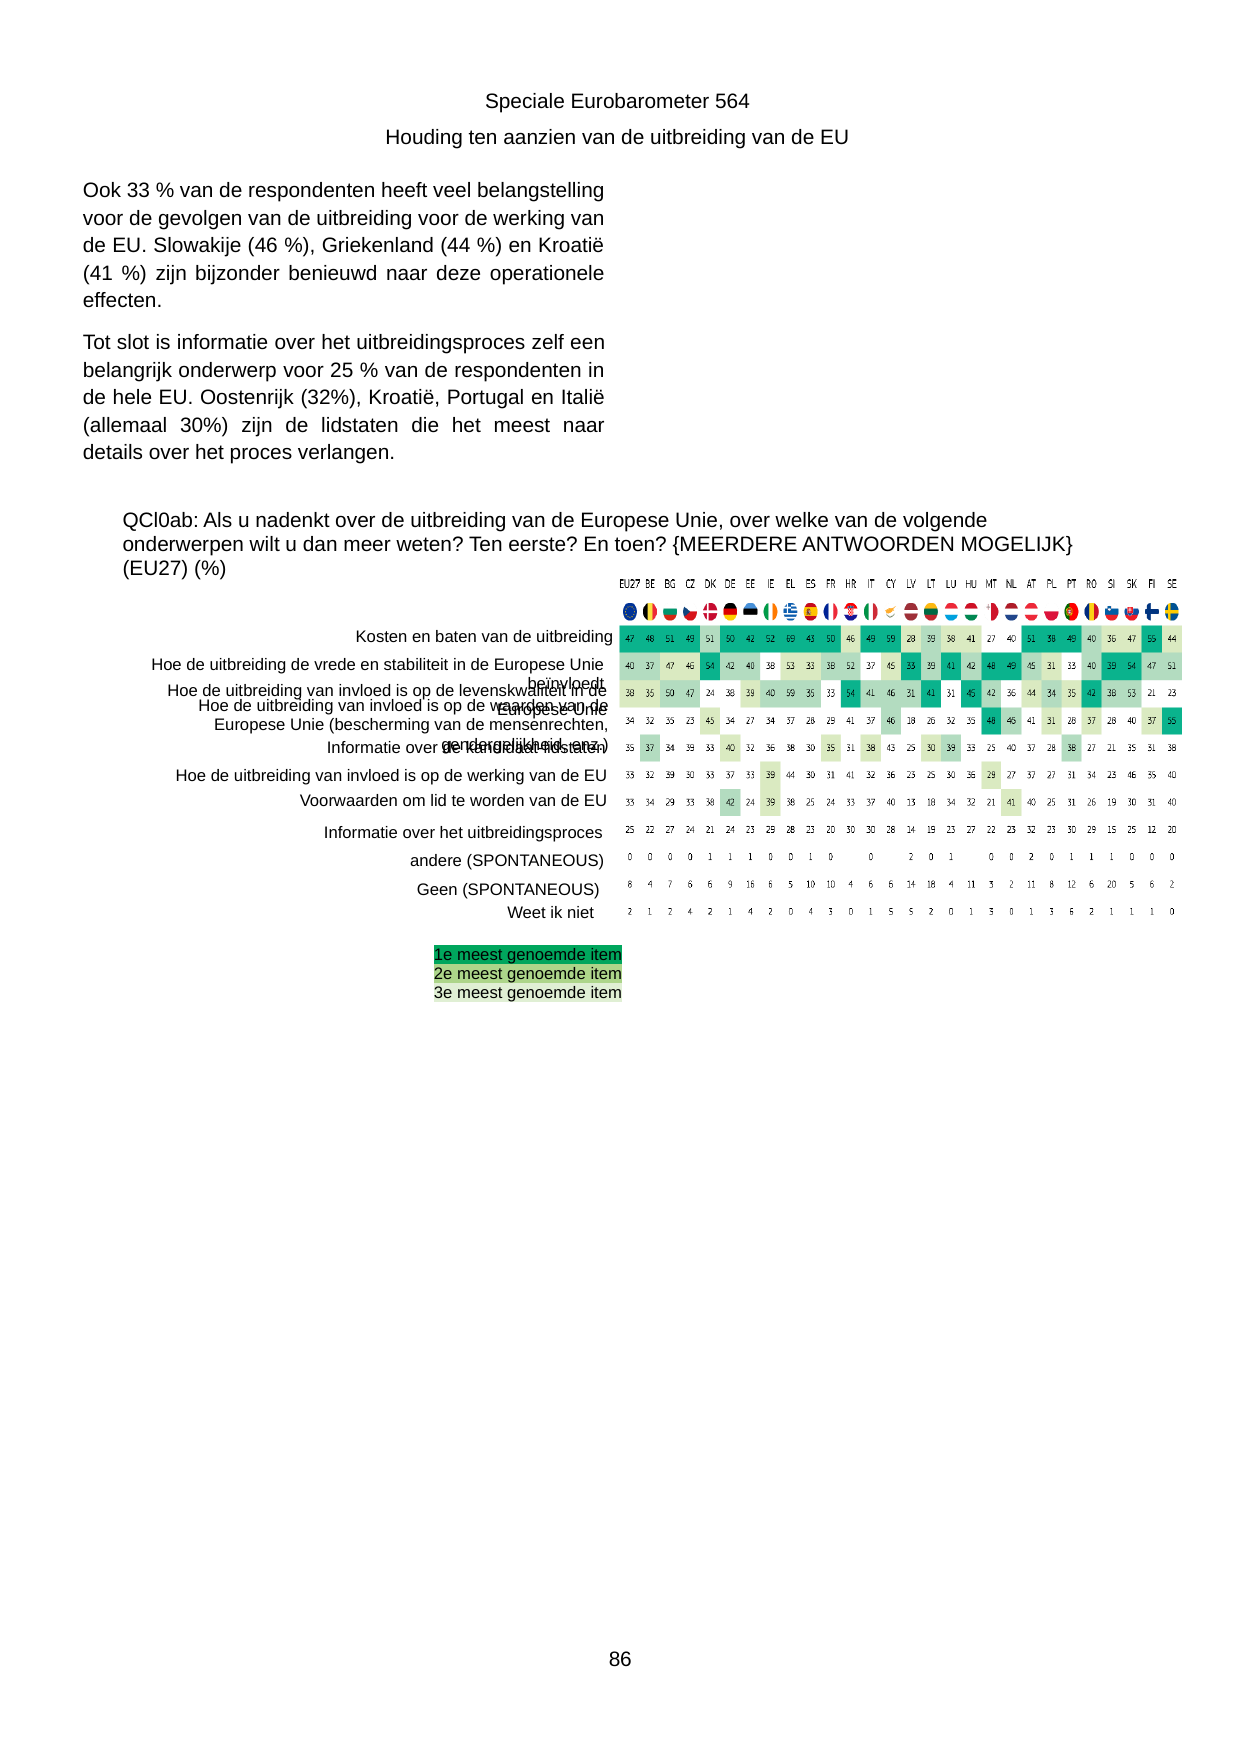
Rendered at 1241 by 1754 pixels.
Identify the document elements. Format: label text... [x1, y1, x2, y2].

picture [615, 569, 1191, 922]
text Ook 33 % van de respondenten heeft veel belangstelling voor de gevolgen van de uitbreiding voor de werking van de EU. Slowakije (46 %), Griekenland (44 %) en Kroatië (41 %) zijn bijzonder benieuwd naar deze operationele effecten. [83, 178, 605, 312]
text Tot slot is informatie over het uitbreidingsproces zelf een belangrijk onderwerp voor 25 % van de respondenten in de hele EU. Oostenrijk (32%), Kroatië, Portugal en Italië (allemaal 30%) zijn de lidstaten die het meest naar details over het proces verlangen. [83, 330, 605, 464]
